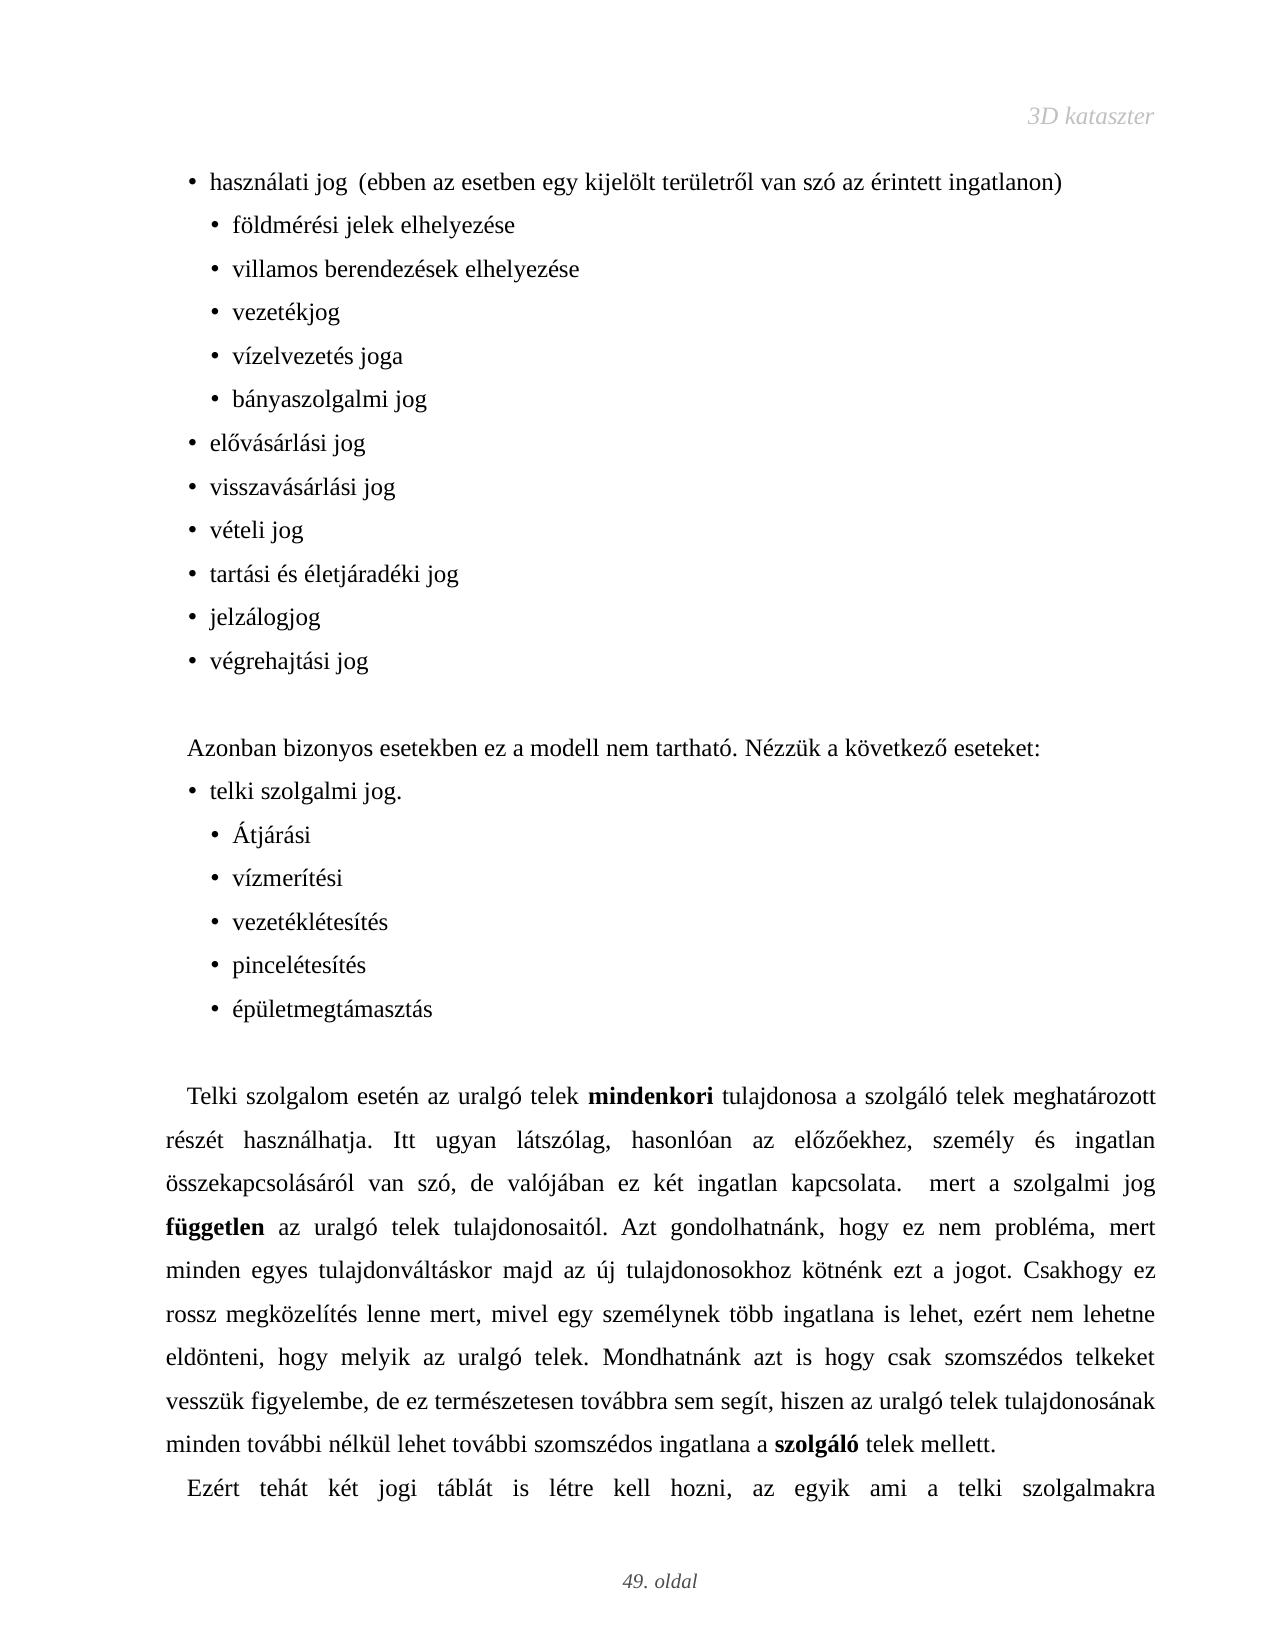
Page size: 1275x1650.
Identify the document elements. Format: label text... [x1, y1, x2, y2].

list visszavásárlási jog [188, 471, 1156, 500]
list végrehajtási jog [188, 646, 1156, 674]
list vezetékjog [211, 297, 1156, 326]
list vételi jog [188, 515, 1156, 544]
list bányaszolgalmi jog [211, 384, 1156, 413]
text Azonban bizonyos esetekben ez a modell nem tartható. Nézzük a következő eseteket: [166, 733, 1156, 762]
list elővásárlási jog [188, 428, 1156, 457]
list jelzálogjog [188, 602, 1156, 631]
list vezetéklétesítés [211, 907, 1156, 936]
list telki szolgalmi jog. [188, 776, 1156, 805]
list villamos berendezések elhelyezése [211, 254, 1156, 283]
text Telki szolgalom esetén az uralgó telek mindenkori tulajdonosa a szolgáló telek meghatározott részét használhatja. Itt ugyan látszólag, hasonlóan az előzőekhez, személy és ingatlan összekapcsolásáról van szó, de valójában ez két ingatlan kapcsolata. mert a szolgalmi jog független az uralgó telek tulajdonosaitól. Azt gondolhatnánk, hogy ez nem probléma, mert minden egyes tulajdonváltáskor majd az új tulajdonosokhoz kötnénk ezt a jogot. Csakhogy ez rossz megközelítés lenne mert, mivel egy személynek több ingatlana is lehet, ezért nem lehetne eldönteni, hogy melyik az uralgó telek. Mondhatnánk azt is hogy csak szomszédos telkeket vesszük figyelembe, de ez természetesen továbbra sem segít, hiszen az uralgó telek tulajdonosának minden további nélkül lehet további szomszédos ingatlana a szolgáló telek mellett. [166, 1081, 1156, 1458]
list vízmerítési [211, 863, 1156, 892]
list földmérési jelek elhelyezése [211, 210, 1156, 239]
list használati jog (ebben az esetben egy kijelölt területről van szó az érintett ingatlanon) [188, 167, 1156, 196]
list Átjárási [211, 820, 1156, 849]
list épületmegtámasztás [211, 994, 1156, 1023]
text Ezért tehát két jogi táblát is létre kell hozni, az egyik ami a telki szolgalmakra [166, 1473, 1156, 1502]
list pincelétesítés [211, 950, 1156, 979]
list vízelvezetés joga [211, 341, 1156, 370]
list tartási és életjáradéki jog [188, 558, 1156, 587]
